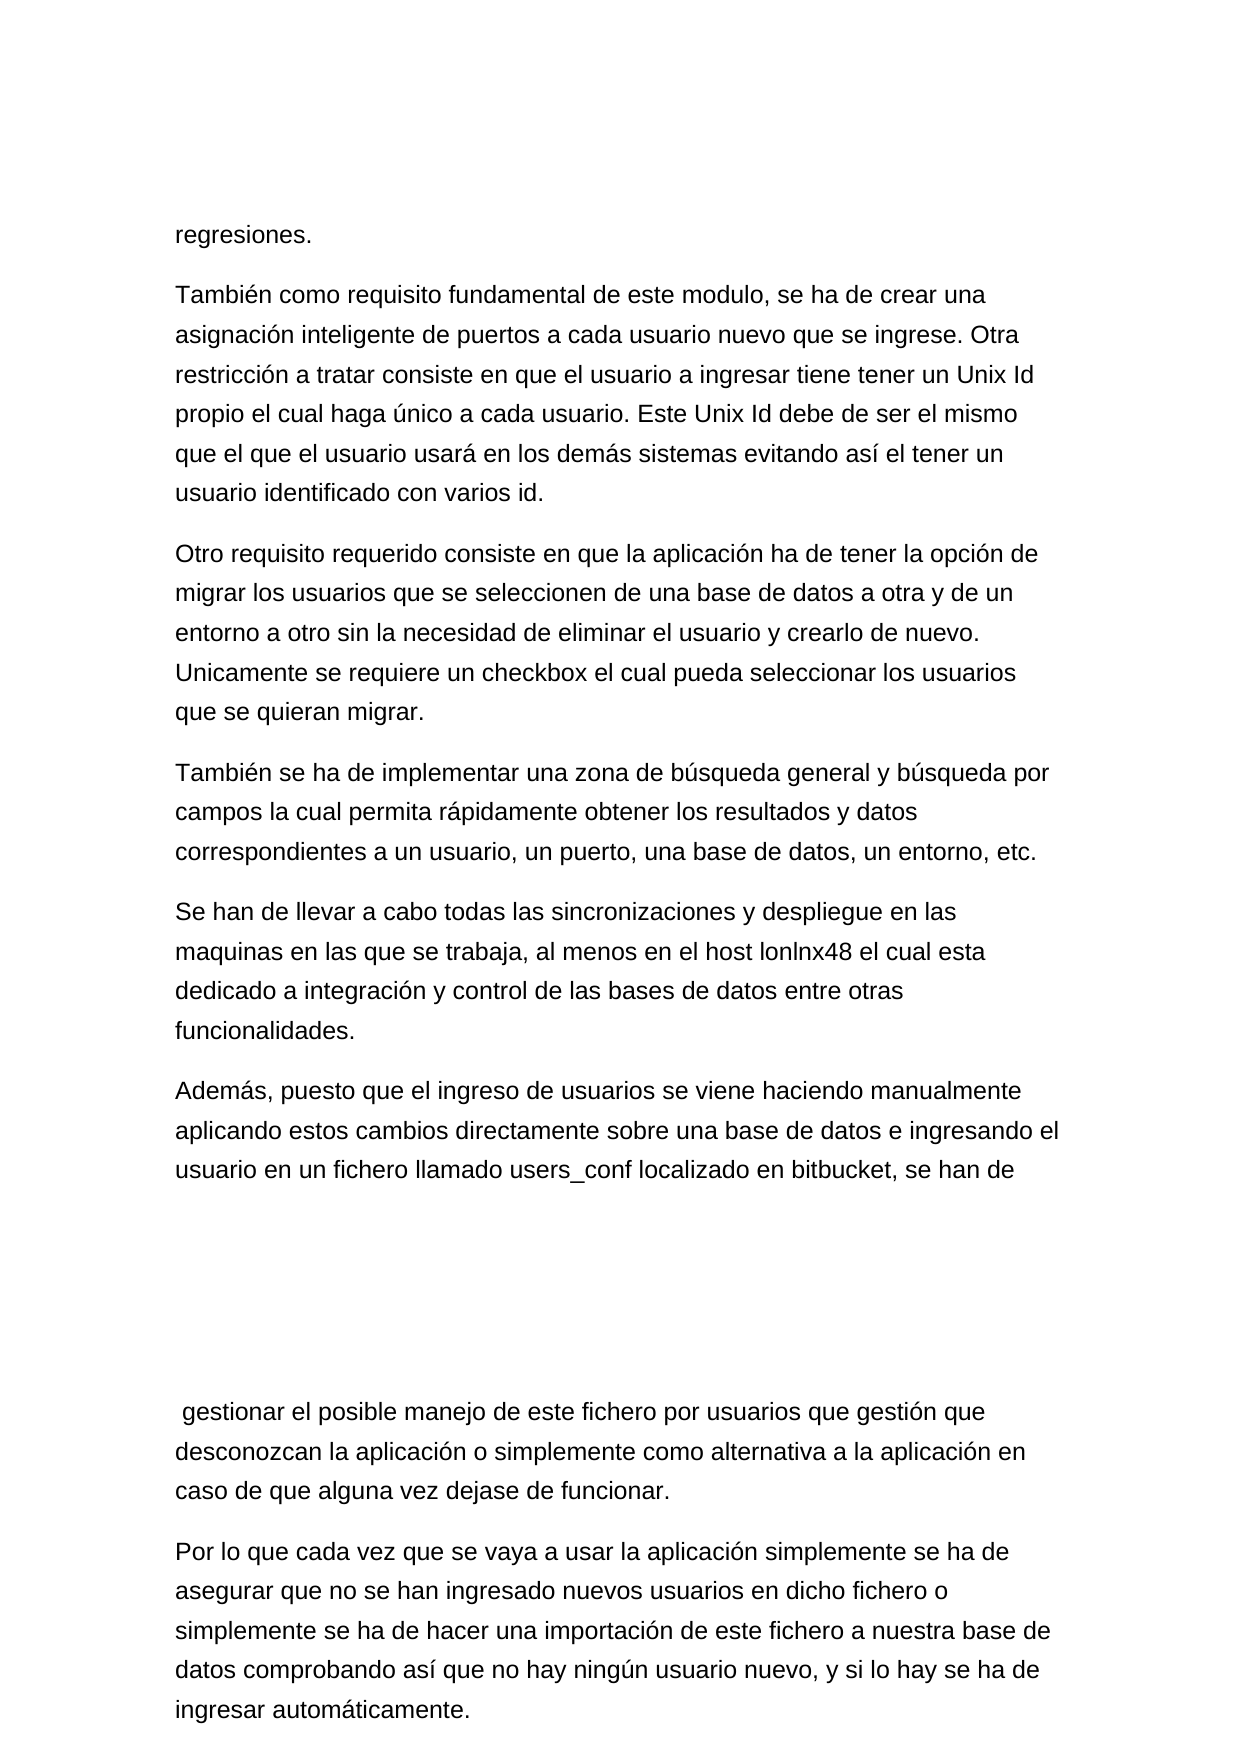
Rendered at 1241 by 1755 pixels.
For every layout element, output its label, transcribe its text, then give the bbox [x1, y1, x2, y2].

text Por lo que cada vez que se vaya a usar la aplicación simplemente se ha de asegurar que no se han ingresado nuevos usuarios en dicho fichero o simplemente se ha de hacer una importación de este fichero a nuestra base de datos comprobando así que no hay ningún usuario nuevo, y si lo hay se ha de ingresar automáticamente. [175, 1537, 1065, 1724]
text También se ha de implementar una zona de búsqueda general y búsqueda por campos la cual permita rápidamente obtener los resultados y datos correspondientes a un usuario, un puerto, una base de datos, un entorno, etc. [175, 757, 1065, 865]
text gestionar el posible manejo de este fichero por usuarios que gestión que desconozcan la aplicación o simplemente como alternativa a la aplicación en caso de que alguna vez dejase de funcionar. [175, 1397, 1065, 1505]
text regresiones. [175, 220, 1065, 249]
text Otro requisito requerido consiste en que la aplicación ha de tener la opción de migrar los usuarios que se seleccionen de una base de datos a otra y de un entorno a otro sin la necesidad de eliminar el usuario y crearlo de nuevo. Unicamente se requiere un checkbox el cual pueda seleccionar los usuarios que se quieran migrar. [175, 539, 1065, 726]
text Además, puesto que el ingreso de usuarios se viene haciendo manualmente aplicando estos cambios directamente sobre una base de datos e ingresando el usuario en un fichero llamado users_conf localizado en bitbucket, se han de [175, 1076, 1065, 1184]
text También como requisito fundamental de este modulo, se ha de crear una asignación inteligente de puertos a cada usuario nuevo que se ingrese. Otra restricción a tratar consiste en que el usuario a ingresar tiene tener un Unix Id propio el cual haga único a cada usuario. Este Unix Id debe de ser el mismo que el que el usuario usará en los demás sistemas evitando así el tener un usuario identificado con varios id. [175, 280, 1065, 507]
text Se han de llevar a cabo todas las sincronizaciones y despliegue en las maquinas en las que se trabaja, al menos en el host lonlnx48 el cual esta dedicado a integración y control de las bases de datos entre otras funcionalidades. [175, 897, 1065, 1044]
